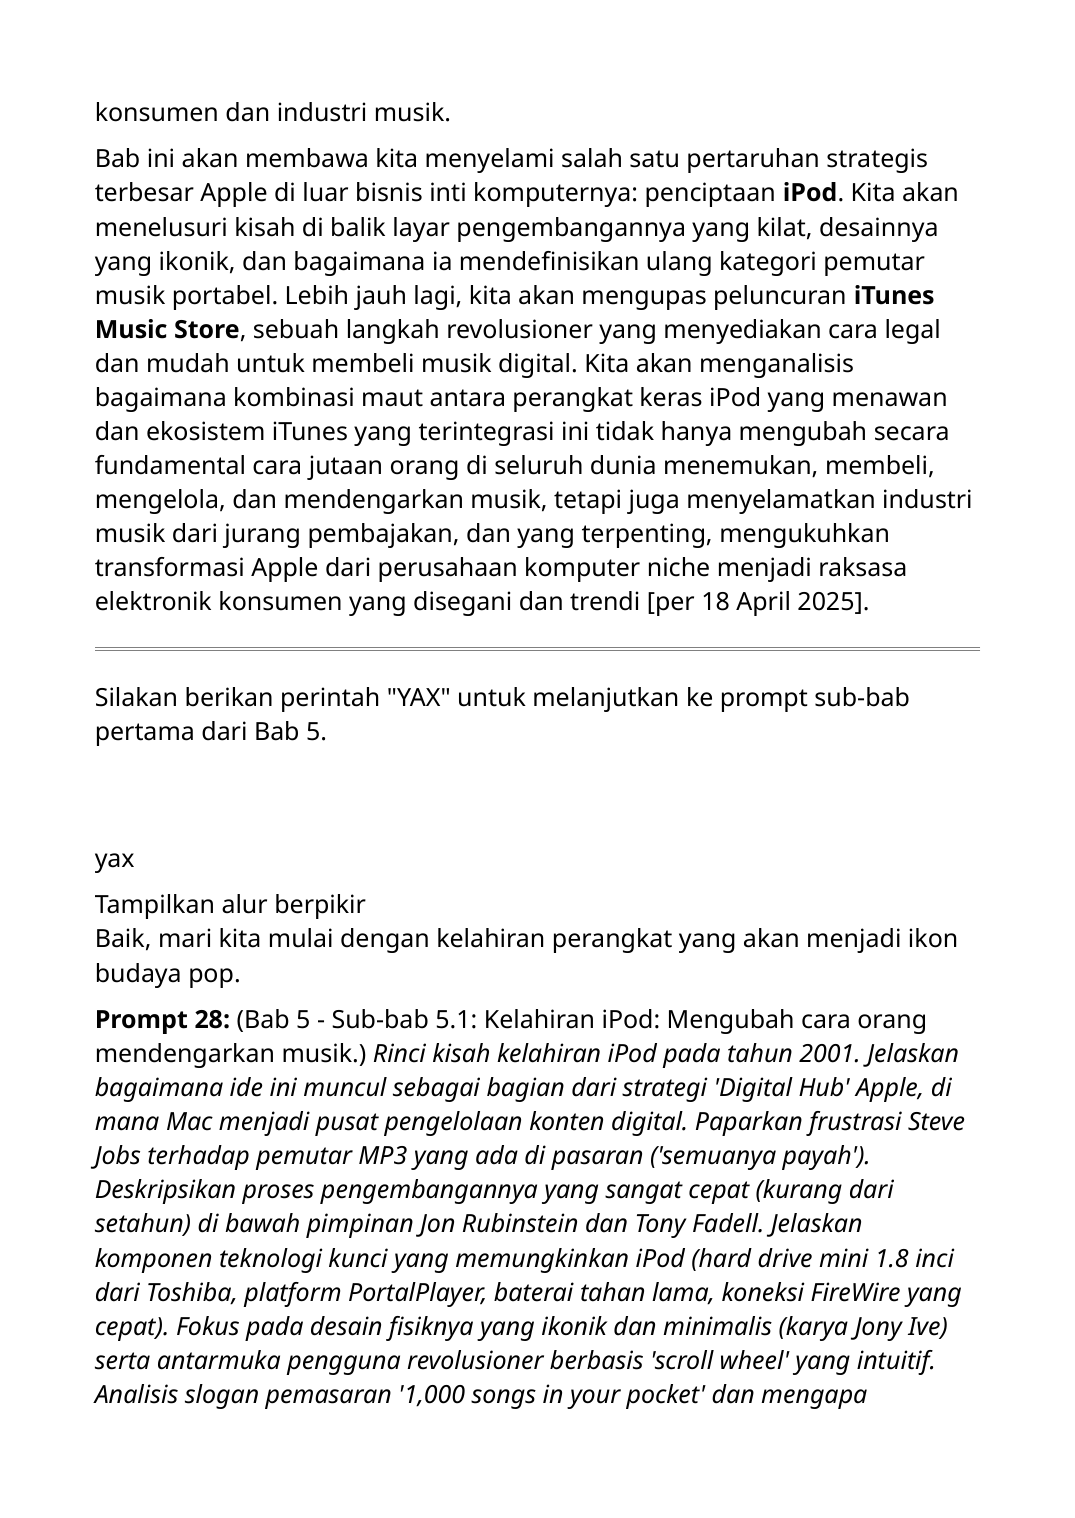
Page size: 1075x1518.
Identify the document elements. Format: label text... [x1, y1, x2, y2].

text Bab ini akan membawa kita menyelami salah satu pertaruhan strategis terbesar Apple di luar bisnis inti komputernya: penciptaan iPod. Kita akan menelusuri kisah di balik layar pengembangannya yang kilat, desainnya yang ikonik, dan bagaimana ia mendefinisikan ulang kategori pemutar musik portabel. Lebih jauh lagi, kita akan mengupas peluncuran iTunes Music Store, sebuah langkah revolusioner yang menyediakan cara legal dan mudah untuk membeli musik digital. Kita akan menganalisis bagaimana kombinasi maut antara perangkat keras iPod yang menawan dan ekosistem iTunes yang terintegrasi ini tidak hanya mengubah secara fundamental cara jutaan orang di seluruh dunia menemukan, membeli, mengelola, dan mendengarkan musik, tetapi juga menyelamatkan industri musik dari jurang pembajakan, dan yang terpenting, mengukuhkan transformasi Apple dari perusahaan komputer niche menjadi raksasa elektronik konsumen yang disegani dan trendi [per 18 April 2025]. [94, 141, 980, 618]
text Silakan berikan perintah "YAX" untuk melanjutkan ke prompt sub-bab pertama dari Bab 5. [94, 679, 980, 747]
text Prompt 28: (Bab 5 - Sub-bab 5.1: Kelahiran iPod: Mengubah cara orang mendengarkan musik.) Rinci kisah kelahiran iPod pada tahun 2001. Jelaskan bagaimana ide ini muncul sebagai bagian dari strategi 'Digital Hub' Apple, di mana Mac menjadi pusat pengelolaan konten digital. Paparkan frustrasi Steve Jobs terhadap pemutar MP3 yang ada di pasaran ('semuanya payah'). Deskripsikan proses pengembangannya yang sangat cepat (kurang dari setahun) di bawah pimpinan Jon Rubinstein dan Tony Fadell. Jelaskan komponen teknologi kunci yang memungkinkan iPod (hard drive mini 1.8 inci dari Toshiba, platform PortalPlayer, baterai tahan lama, koneksi FireWire yang cepat). Fokus pada desain fisiknya yang ikonik dan minimalis (karya Jony Ive) serta antarmuka pengguna revolusioner berbasis 'scroll wheel' yang intuitif. Analisis slogan pemasaran '1,000 songs in your pocket' dan mengapa [94, 1002, 980, 1411]
text Tampilkan alur berpikir [94, 887, 980, 921]
text konsumen dan industri musik. [94, 94, 980, 128]
text yax [94, 841, 980, 874]
text Baik, mari kita mulai dengan kelahiran perangkat yang akan menjadi ikon budaya pop. [94, 921, 980, 989]
